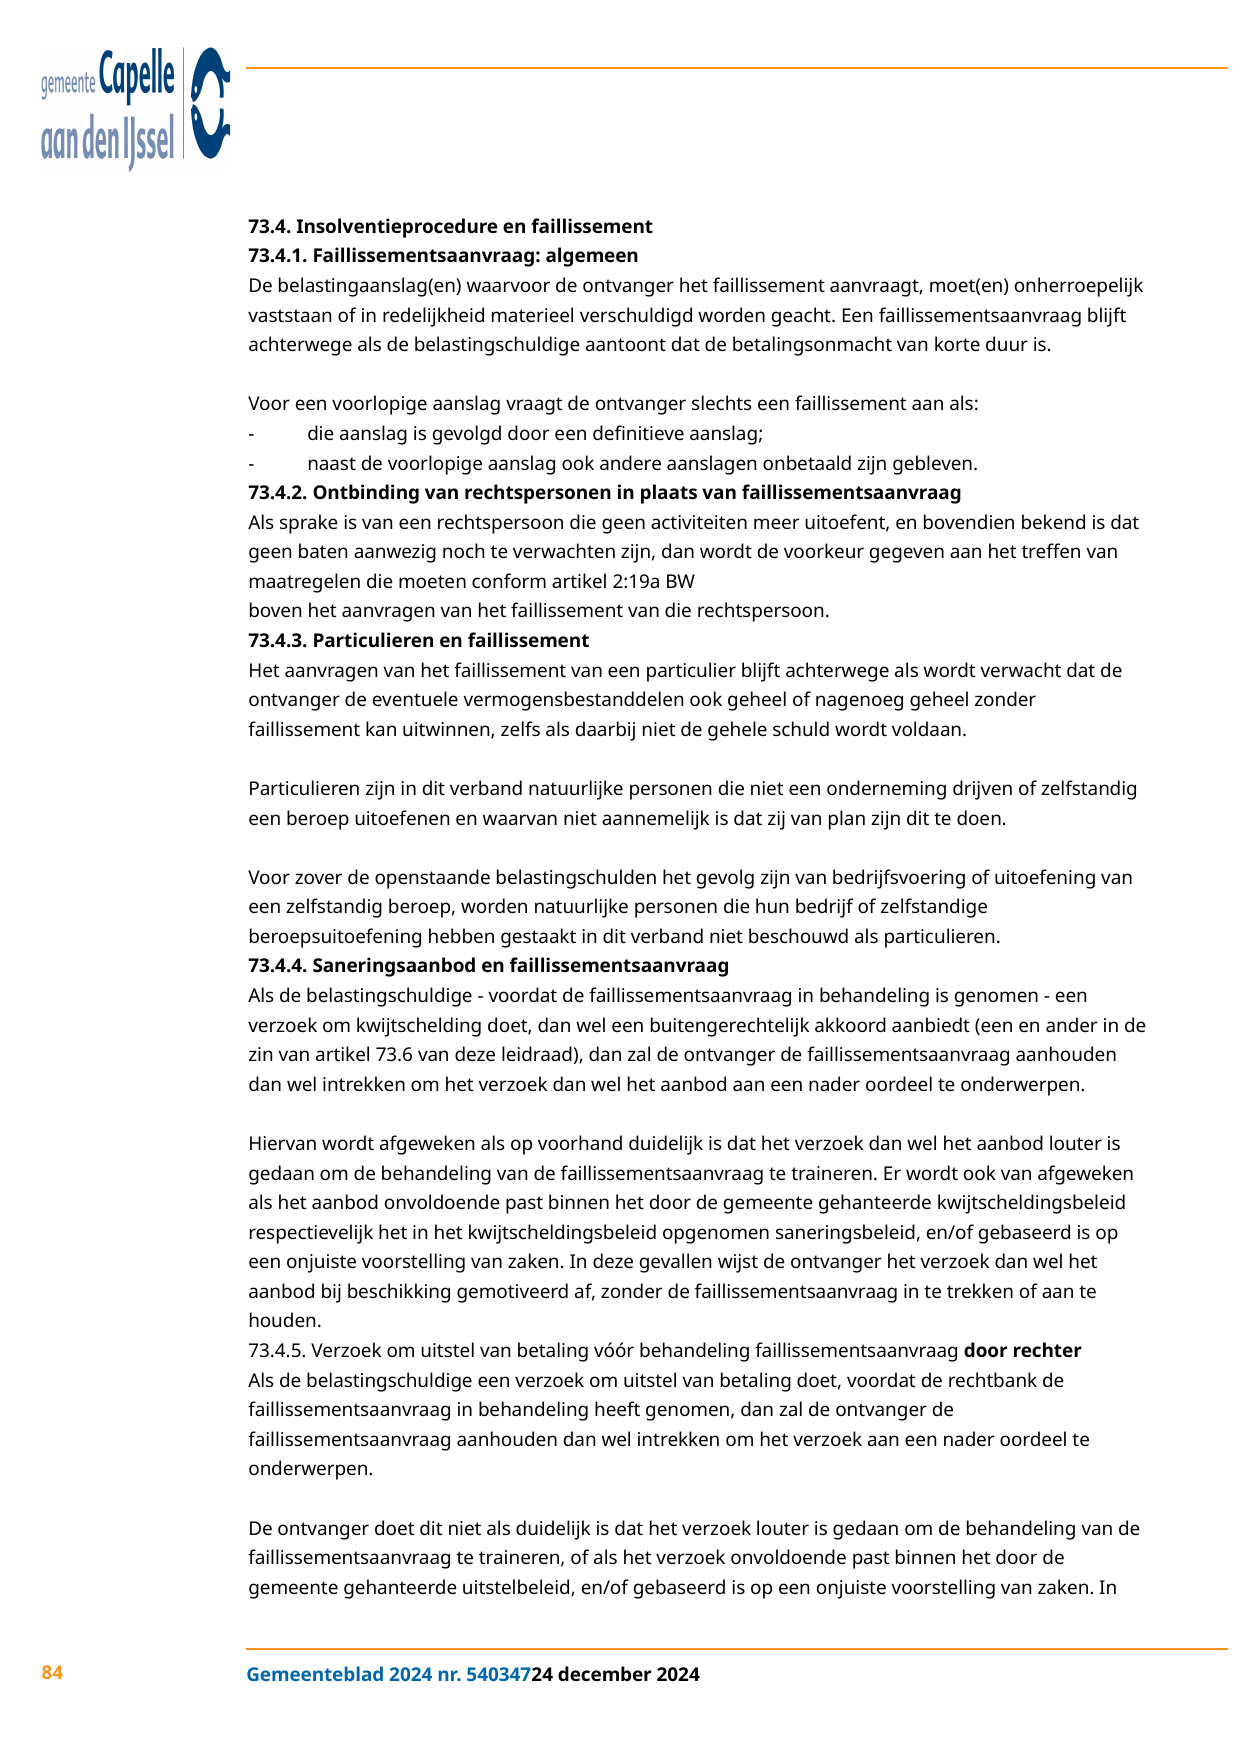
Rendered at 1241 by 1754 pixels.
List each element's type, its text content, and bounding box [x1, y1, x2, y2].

text 73.4.3. Particulieren en faillissement [248, 627, 1152, 653]
text boven het aanvragen van het faillissement van die rechtspersoon. [248, 598, 1152, 623]
text Voor een voorlopige aanslag vraagt de ontvanger slechts een faillissement aan als: [248, 391, 1152, 416]
text Hiervan wordt afgeweken als op voorhand duidelijk is dat het verzoek dan wel het aanbod louter is gedaan om de behandeling van de faillissementsaanvraag te traineren. Er wordt ook van afgeweken als het aanbod onvoldoende past binnen het door de gemeente gehanteerde kwijtscheldingsbeleid respectievelijk het in het kwijtscheldingsbeleid opgenomen saneringsbeleid, en/of gebaseerd is op een onjuiste voorstelling van zaken. In deze gevallen wijst de ontvanger het verzoek dan wel het aanbod bij beschikking gemotiveerd af, zonder de faillissementsaanvraag in te trekken of aan te houden. [248, 1130, 1152, 1333]
list naast de voorlopige aanslag ook andere aanslagen onbetaald zijn gebleven. [248, 450, 1152, 476]
text Voor zover de openstaande belastingschulden het gevolg zijn van bedrijfsvoering of uitoefening van een zelfstandig beroep, worden natuurlijke personen die hun bedrijf of zelfstandige beroepsuitoefening hebben gestaakt in dit verband niet beschouwd als particulieren. [248, 864, 1152, 949]
list die aanslag is gevolgd door een definitieve aanslag; [248, 420, 1152, 446]
text Als de belastingschuldige - voordat de faillissementsaanvraag in behandeling is genomen - een verzoek om kwijtschelding doet, dan wel een buitengerechtelijk akkoord aanbiedt (een en ander in de zin van artikel 73.6 van deze leidraad), dan zal de ontvanger de faillissementsaanvraag aanhouden dan wel intrekken om het verzoek dan wel het aanbod aan een nader oordeel te onderwerpen. [248, 982, 1152, 1097]
text De ontvanger doet dit niet als duidelijk is dat het verzoek louter is gedaan om de behandeling van de faillissementsaanvraag te traineren, of als het verzoek onvoldoende past binnen het door de gemeente gehanteerde uitstelbeleid, en/of gebaseerd is op een onjuiste voorstelling van zaken. In [248, 1515, 1152, 1600]
text Als de belastingschuldige een verzoek om uitstel van betaling doet, voordat de rechtbank de faillissementsaanvraag in behandeling heeft genomen, dan zal de ontvanger de faillissementsaanvraag aanhouden dan wel intrekken om het verzoek aan een nader oordeel te onderwerpen. [248, 1367, 1152, 1481]
text 73.4. Insolventieprocedure en faillissement [248, 213, 1152, 239]
text Particulieren zijn in dit verband natuurlijke personen die niet een onderneming drijven of zelfstandig een beroep uitoefenen en waarvan niet aannemelijk is dat zij van plan zijn dit te doen. [248, 775, 1152, 831]
text Als sprake is van een rechtspersoon die geen activiteiten meer uitoefent, en bovendien bekend is dat geen baten aanwezig noch te verwachten zijn, dan wordt de voorkeur gegeven aan het treffen van maatregelen die moeten conform artikel 2:19a BW [248, 509, 1152, 594]
text Het aanvragen van het faillissement van een particulier blijft achterwege als wordt verwacht dat de ontvanger de eventuele vermogensbestanddelen ook geheel of nagenoeg geheel zonder faillissement kan uitwinnen, zelfs als daarbij niet de gehele schuld wordt voldaan. [248, 657, 1152, 742]
text De belastingaanslag(en) waarvoor de ontvanger het faillissement aanvraagt, moet(en) onherroepelijk vaststaan of in redelijkheid materieel verschuldigd worden geacht. Een faillissementsaanvraag blijft achterwege als de belastingschuldige aantoont dat de betalingsonmacht van korte duur is. [248, 272, 1152, 357]
text 73.4.2. Ontbinding van rechtspersonen in plaats van faillissementsaanvraag [248, 479, 1152, 505]
text 73.4.1. Faillissementsaanvraag: algemeen [248, 243, 1152, 268]
text 73.4.5. Verzoek om uitstel van betaling vóór behandeling faillissementsaanvraag door rechter [248, 1337, 1152, 1363]
text 73.4.4. Saneringsaanbod en faillissementsaanvraag [248, 953, 1152, 978]
picture [41, 47, 231, 172]
